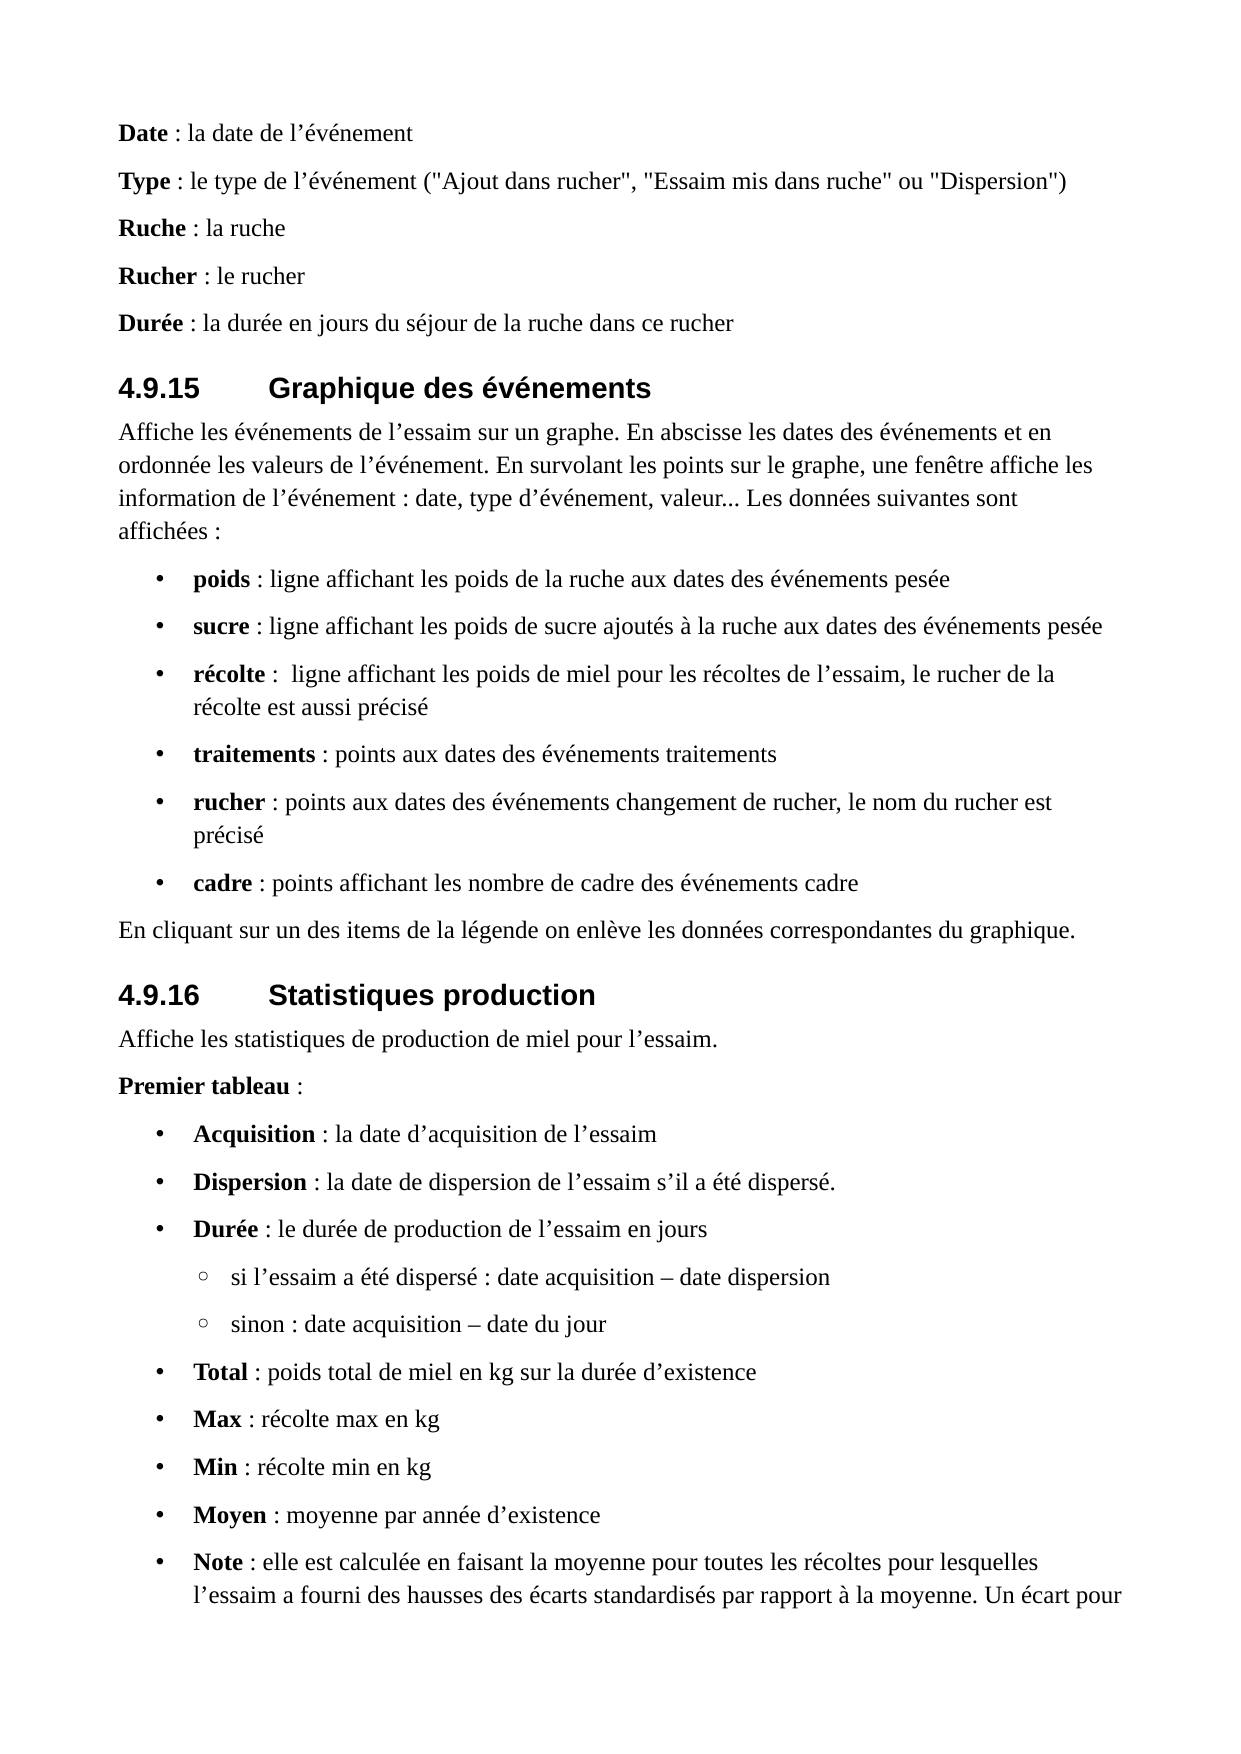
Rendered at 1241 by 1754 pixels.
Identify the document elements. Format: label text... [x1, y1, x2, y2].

list Durée : le durée de production de l’essaim en jours [156, 1214, 1122, 1243]
list traitements : points aux dates des événements traitements [156, 739, 1122, 768]
list cadre : points affichant les nombre de cadre des événements cadre [156, 868, 1122, 896]
subtitle Graphique des événements [118, 371, 1122, 404]
text Type : le type de l’événement ("Ajout dans rucher", "Essaim mis dans ruche" ou "Dispersion") [118, 166, 1122, 194]
list Min : récolte min en kg [156, 1452, 1122, 1481]
text Premier tableau : [118, 1071, 1122, 1100]
text Affiche les statistiques de production de miel pour l’essaim. [118, 1024, 1122, 1052]
text Rucher : le rucher [118, 261, 1122, 290]
list Dispersion : la date de dispersion de l’essaim s’il a été dispersé. [156, 1167, 1122, 1195]
list sinon : date acquisition – date du jour [193, 1309, 1122, 1338]
text Durée : la durée en jours du séjour de la ruche dans ce rucher [118, 308, 1122, 337]
list Acquisition : la date d’acquisition de l’essaim [156, 1119, 1122, 1148]
list récolte : ligne affichant les poids de miel pour les récoltes de l’essaim, le rucher de la récolte est aussi précisé [156, 659, 1122, 721]
list Moyen : moyenne par année d’existence [156, 1500, 1122, 1528]
list poids : ligne affichant les poids de la ruche aux dates des événements pesée [156, 564, 1122, 592]
text Date : la date de l’événement [118, 118, 1122, 147]
list si l’essaim a été dispersé : date acquisition – date dispersion [193, 1262, 1122, 1291]
list sucre : ligne affichant les poids de sucre ajoutés à la ruche aux dates des événements pesée [156, 611, 1122, 640]
list rucher : points aux dates des événements changement de rucher, le nom du rucher est précisé [156, 787, 1122, 849]
list Note : elle est calculée en faisant la moyenne pour toutes les récoltes pour lesquelles l’essaim a fourni des hausses des écarts standardisés par rapport à la moyenne. Un écart pour [156, 1547, 1122, 1609]
text Ruche : la ruche [118, 213, 1122, 242]
text Affiche les événements de l’essaim sur un graphe. En abscisse les dates des événements et en ordonnée les valeurs de l’événement. En survolant les points sur le graphe, une fenêtre affiche les information de l’événement : date, type d’événement, valeur... Les données suivantes sont affichées : [118, 417, 1122, 545]
list Total : poids total de miel en kg sur la durée d’existence [156, 1357, 1122, 1386]
subtitle Statistiques production [118, 977, 1122, 1011]
text En cliquant sur un des items de la légende on enlève les données correspondantes du graphique. [118, 915, 1122, 944]
list Max : récolte max en kg [156, 1404, 1122, 1433]
